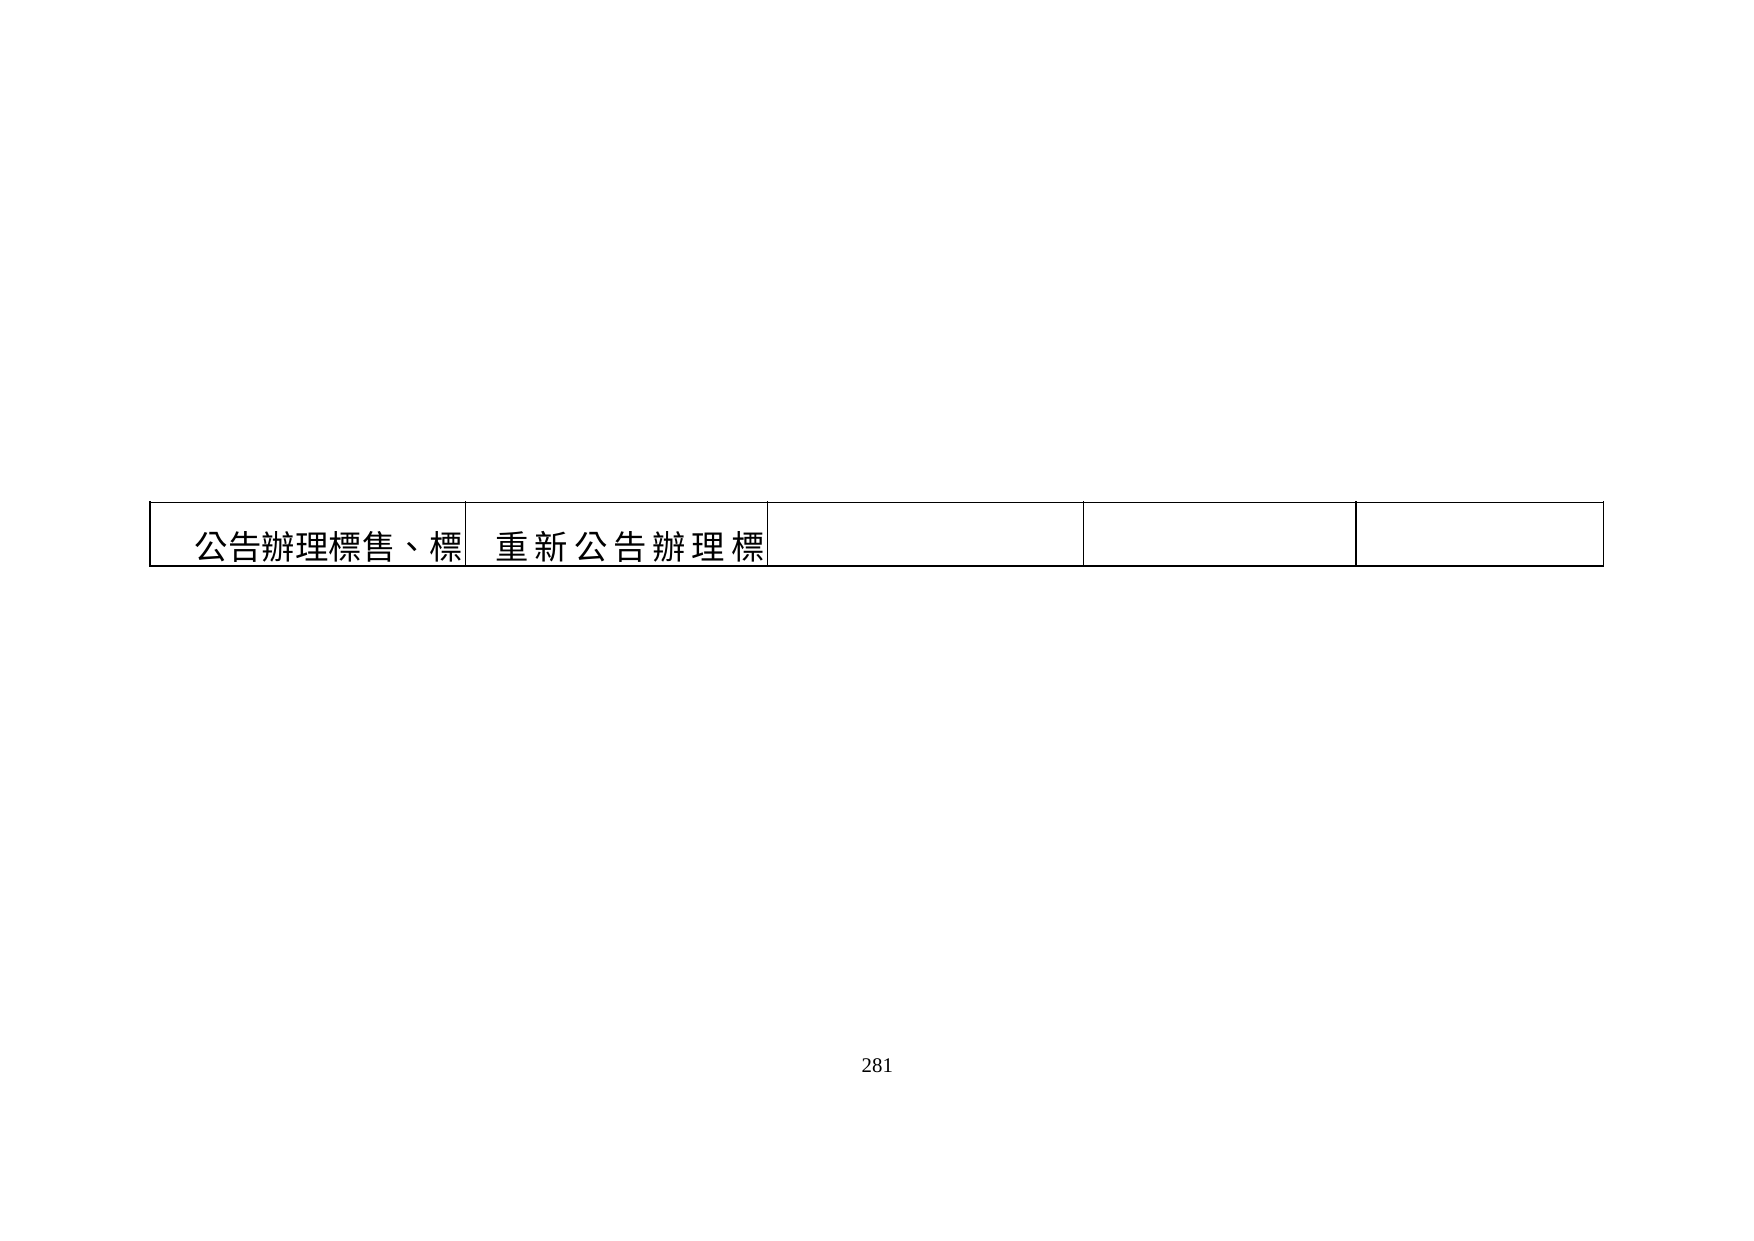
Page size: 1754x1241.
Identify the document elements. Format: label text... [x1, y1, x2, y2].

table_cell [768, 503, 1083, 565]
table_cell [1084, 503, 1355, 565]
table_cell [1357, 503, 1603, 565]
table_cell 公告辦理標售、標 [151, 503, 465, 565]
table_cell 重新公告辦理標 [466, 503, 767, 565]
